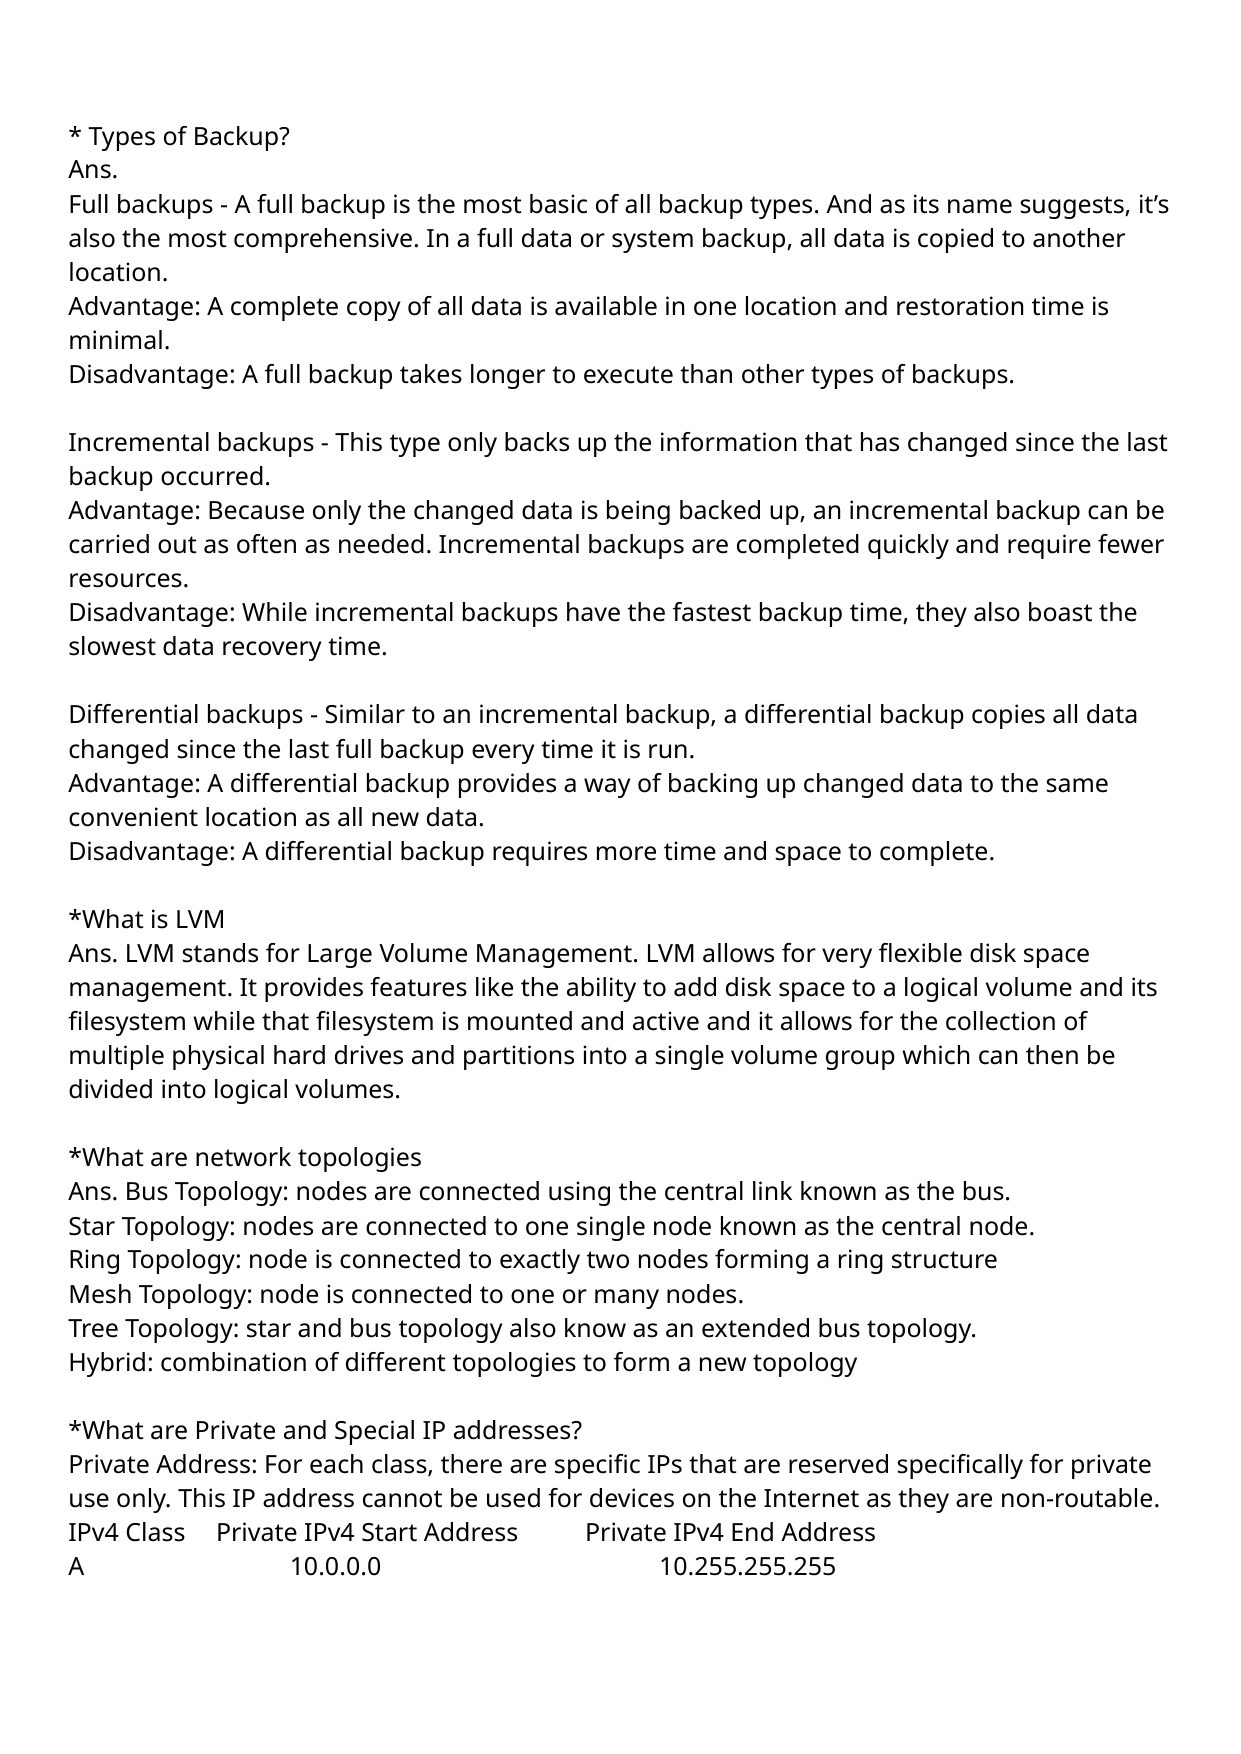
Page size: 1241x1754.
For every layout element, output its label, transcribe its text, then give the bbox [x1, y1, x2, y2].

text Disadvantage: A differential backup requires more time and space to complete. [68, 833, 1173, 867]
text Incremental backups - This type only backs up the information that has changed since the last backup occurred. [68, 425, 1173, 493]
text A 10.0.0.0 10.255.255.255 [68, 1549, 1173, 1583]
text Mesh Topology: node is connected to one or many nodes. [68, 1276, 1173, 1310]
text IPv4 Class Private IPv4 Start Address Private IPv4 End Address [68, 1515, 1173, 1549]
text Advantage: A differential backup provides a way of backing up changed data to the same convenient location as all new data. [68, 765, 1173, 833]
text Hybrid: combination of different topologies to form a new topology [68, 1344, 1173, 1378]
text Disadvantage: While incremental backups have the fastest backup time, they also boast the slowest data recovery time. [68, 595, 1173, 663]
text Advantage: Because only the changed data is being backed up, an incremental backup can be carried out as often as needed. Incremental backups are completed quickly and require fewer resources. [68, 493, 1173, 595]
text Full backups - A full backup is the most basic of all backup types. And as its name suggests, it’s also the most comprehensive. In a full data or system backup, all data is copied to another location. [68, 186, 1173, 288]
text Ring Topology: node is connected to exactly two nodes forming a ring structure [68, 1242, 1173, 1276]
text Private Address: For each class, there are specific IPs that are reserved specifically for private use only. This IP address cannot be used for devices on the Internet as they are non-routable. [68, 1447, 1173, 1515]
text Ans. LVM stands for Large Volume Management. LVM allows for very flexible disk space management. It provides features like the ability to add disk space to a logical volume and its filesystem while that filesystem is mounted and active and it allows for the collection of multiple physical hard drives and partitions into a single volume group which can then be divided into logical volumes. [68, 936, 1173, 1106]
text *What are network topologies [68, 1140, 1173, 1174]
text Ans. [68, 152, 1173, 186]
text Differential backups - Similar to an incremental backup, a differential backup copies all data changed since the last full backup every time it is run. [68, 697, 1173, 765]
text Disadvantage: A full backup takes longer to execute than other types of backups. [68, 357, 1173, 391]
text * Types of Backup? [68, 118, 1173, 152]
text Ans. Bus Topology: nodes are connected using the central link known as the bus. [68, 1174, 1173, 1208]
text Advantage: A complete copy of all data is available in one location and restoration time is minimal. [68, 288, 1173, 357]
text *What are Private and Special IP addresses? [68, 1412, 1173, 1447]
text Star Topology: nodes are connected to one single node known as the central node. [68, 1208, 1173, 1242]
text *What is LVM [68, 902, 1173, 936]
text Tree Topology: star and bus topology also know as an extended bus topology. [68, 1310, 1173, 1344]
